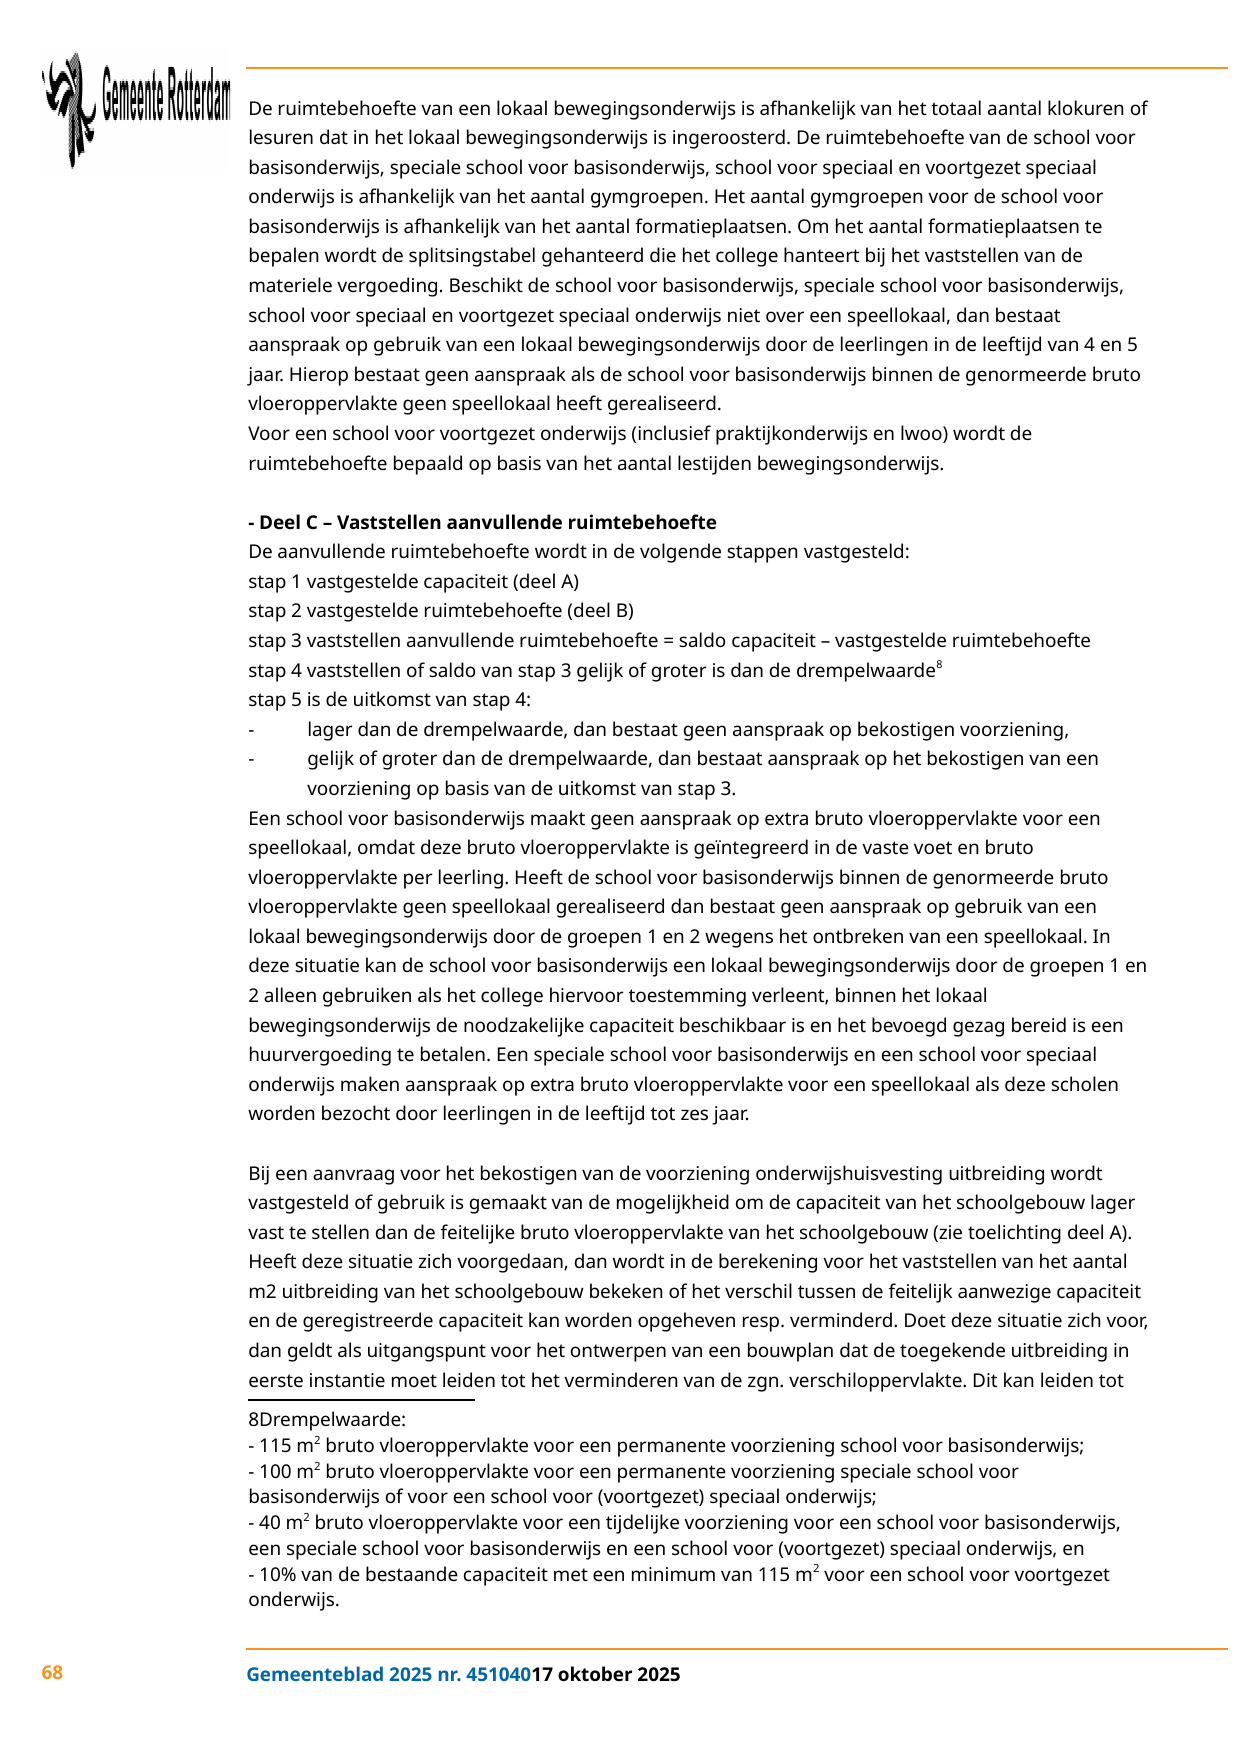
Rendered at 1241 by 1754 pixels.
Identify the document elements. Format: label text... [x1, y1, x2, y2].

text De aanvullende ruimtebehoefte wordt in de volgende stappen vastgesteld: [248, 538, 1152, 564]
text - Deel C – Vaststellen aanvullende ruimtebehoefte [248, 509, 1152, 535]
picture [41, 47, 231, 172]
text stap 2 vastgestelde ruimtebehoefte (deel B) [248, 598, 1152, 623]
text - 115 m2 bruto vloeroppervlakte voor een permanente voorziening school voor basisonderwijs; [248, 1432, 1152, 1458]
text Voor een school voor voortgezet onderwijs (inclusief praktijkonderwijs en lwoo) wordt de ruimtebehoefte bepaald op basis van het aantal lestijden bewegingsonderwijs. [248, 420, 1152, 476]
text stap 5 is de uitkomst van stap 4: [248, 686, 1152, 712]
list lager dan de drempelwaarde, dan bestaat geen aanspraak op bekostigen voorziening, [248, 716, 1152, 742]
text stap 3 vaststellen aanvullende ruimtebehoefte = saldo capaciteit – vastgestelde ruimtebehoefte [248, 627, 1152, 653]
text - 40 m2 bruto vloeroppervlakte voor een tijdelijke voorziening voor een school voor basisonderwijs, een speciale school voor basisonderwijs en een school voor (voortgezet) speciaal onderwijs, en [248, 1509, 1152, 1561]
text - 100 m2 bruto vloeroppervlakte voor een permanente voorziening speciale school voor basisonderwijs of voor een school voor (voortgezet) speciaal onderwijs; [248, 1458, 1152, 1509]
text Drempelwaarde: [248, 1406, 1152, 1432]
text Een school voor basisonderwijs maakt geen aanspraak op extra bruto vloeroppervlakte voor een speellokaal, omdat deze bruto vloeroppervlakte is geïntegreerd in de vaste voet en bruto vloeroppervlakte per leerling. Heeft de school voor basisonderwijs binnen de genormeerde bruto vloeroppervlakte geen speellokaal gerealiseerd dan bestaat geen aanspraak op gebruik van een lokaal bewegingsonderwijs door de groepen 1 en 2 wegens het ontbreken van een speellokaal. In deze situatie kan de school voor basisonderwijs een lokaal bewegingsonderwijs door de groepen 1 en 2 alleen gebruiken als het college hiervoor toestemming verleent, binnen het lokaal bewegingsonderwijs de noodzakelijke capaciteit beschikbaar is en het bevoegd gezag bereid is een huurvergoeding te betalen. Een speciale school voor basisonderwijs en een school voor speciaal onderwijs maken aanspraak op extra bruto vloeroppervlakte voor een speellokaal als deze scholen worden bezocht door leerlingen in de leeftijd tot zes jaar. [248, 805, 1152, 1126]
list gelijk of groter dan de drempelwaarde, dan bestaat aanspraak op het bekostigen van een voorziening op basis van de uitkomst van stap 3. [248, 746, 1152, 801]
text De ruimtebehoefte van een lokaal bewegingsonderwijs is afhankelijk van het totaal aantal klokuren of lesuren dat in het lokaal bewegingsonderwijs is ingeroosterd. De ruimtebehoefte van de school voor basisonderwijs, speciale school voor basisonderwijs, school voor speciaal en voortgezet speciaal onderwijs is afhankelijk van het aantal gymgroepen. Het aantal gymgroepen voor de school voor basisonderwijs is afhankelijk van het aantal formatieplaatsen. Om het aantal formatieplaatsen te bepalen wordt de splitsingstabel gehanteerd die het college hanteert bij het vaststellen van de materiele vergoeding. Beschikt de school voor basisonderwijs, speciale school voor basisonderwijs, school voor speciaal en voortgezet speciaal onderwijs niet over een speellokaal, dan bestaat aanspraak op gebruik van een lokaal bewegingsonderwijs door de leerlingen in de leeftijd van 4 en 5 jaar. Hierop bestaat geen aanspraak als de school voor basisonderwijs binnen de genormeerde bruto vloeroppervlakte geen speellokaal heeft gerealiseerd. [248, 95, 1152, 416]
text stap 1 vastgestelde capaciteit (deel A) [248, 568, 1152, 594]
text stap 4 vaststellen of saldo van stap 3 gelijk of groter is dan de drempelwaarde [248, 657, 1152, 683]
text - 10% van de bestaande capaciteit met een minimum van 115 m2 voor een school voor voortgezet onderwijs. [248, 1561, 1152, 1612]
text Bij een aanvraag voor het bekostigen van de voorziening onderwijshuisvesting uitbreiding wordt vastgesteld of gebruik is gemaakt van de mogelijkheid om de capaciteit van het schoolgebouw lager vast te stellen dan de feitelijke bruto vloeroppervlakte van het schoolgebouw (zie toelichting deel A). Heeft deze situatie zich voorgedaan, dan wordt in de berekening voor het vaststellen van het aantal m2 uitbreiding van het schoolgebouw bekeken of het verschil tussen de feitelijk aanwezige capaciteit en de geregistreerde capaciteit kan worden opgeheven resp. verminderd. Doet deze situatie zich voor, dan geldt als uitgangspunt voor het ontwerpen van een bouwplan dat de toegekende uitbreiding in eerste instantie moet leiden tot het verminderen van de zgn. verschiloppervlakte. Dit kan leiden tot [248, 1160, 1152, 1393]
